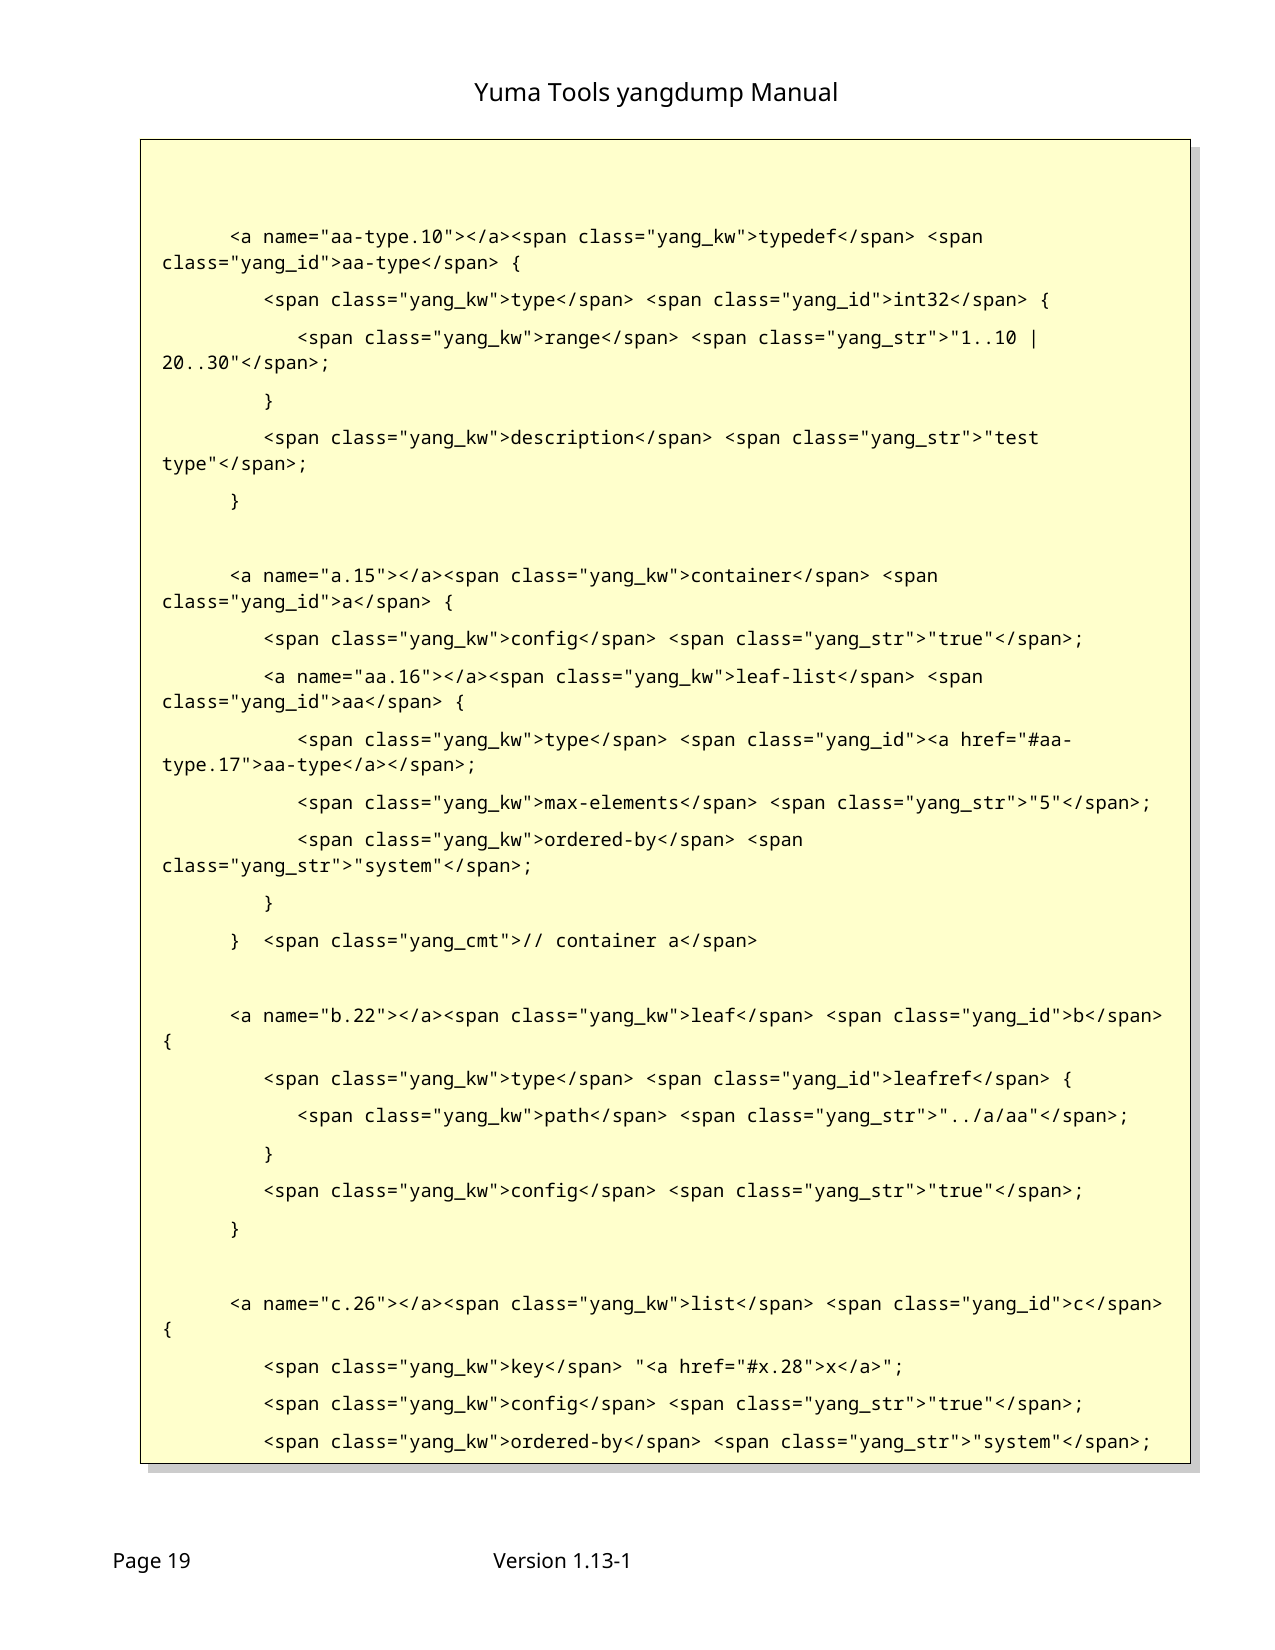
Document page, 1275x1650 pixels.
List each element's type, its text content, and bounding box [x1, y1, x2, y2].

text <a name="aa.16"></a><span class="yang_kw">leaf-list</span> <span class="yang_id">aa</span> { [141, 653, 1190, 714]
text <a name="b.22"></a><span class="yang_kw">leaf</span> <span class="yang_id">b</span> { [141, 992, 1190, 1053]
text } [141, 1130, 1190, 1166]
text } [141, 880, 1190, 915]
text <a name="aa-type.10"></a><span class="yang_kw">typedef</span> <span class="yang_id">aa-type</span> { [141, 213, 1190, 274]
text <span class="yang_kw">key</span> "<a href="#x.28">x</a>"; [141, 1343, 1190, 1379]
text <a name="a.15"></a><span class="yang_kw">container</span> <span class="yang_id">a</span> { [141, 553, 1190, 614]
text <span class="yang_kw">type</span> <span class="yang_id"><a href="#aa-type.17">aa-type</a></span>; [141, 716, 1190, 777]
text <span class="yang_kw">ordered-by</span> <span class="yang_str">"system"</span>; [141, 817, 1190, 878]
text <a name="c.26"></a><span class="yang_kw">list</span> <span class="yang_id">c</span> { [141, 1280, 1190, 1341]
text } <span class="yang_cmt">// container a</span> [141, 917, 1190, 953]
text } [141, 377, 1190, 413]
text <span class="yang_kw">description</span> <span class="yang_str">"test type"</span>; [141, 414, 1190, 476]
text <span class="yang_kw">config</span> <span class="yang_str">"true"</span>; [141, 1381, 1190, 1416]
text <span class="yang_kw">ordered-by</span> <span class="yang_str">"system"</span>; [141, 1418, 1190, 1463]
text <span class="yang_kw">range</span> <span class="yang_str">"1..10 | 20..30"</span>; [141, 314, 1190, 375]
text <span class="yang_kw">config</span> <span class="yang_str">"true"</span>; [141, 616, 1190, 651]
text <span class="yang_kw">max-elements</span> <span class="yang_str">"5"</span>; [141, 779, 1190, 815]
text } [141, 478, 1190, 513]
text <span class="yang_kw">type</span> <span class="yang_id">leafref</span> { [141, 1055, 1190, 1091]
text <span class="yang_kw">type</span> <span class="yang_id">int32</span> { [141, 277, 1190, 312]
text } [141, 1205, 1190, 1241]
text <span class="yang_kw">path</span> <span class="yang_str">"../a/aa"</span>; [141, 1093, 1190, 1128]
text <span class="yang_kw">config</span> <span class="yang_str">"true"</span>; [141, 1168, 1190, 1203]
